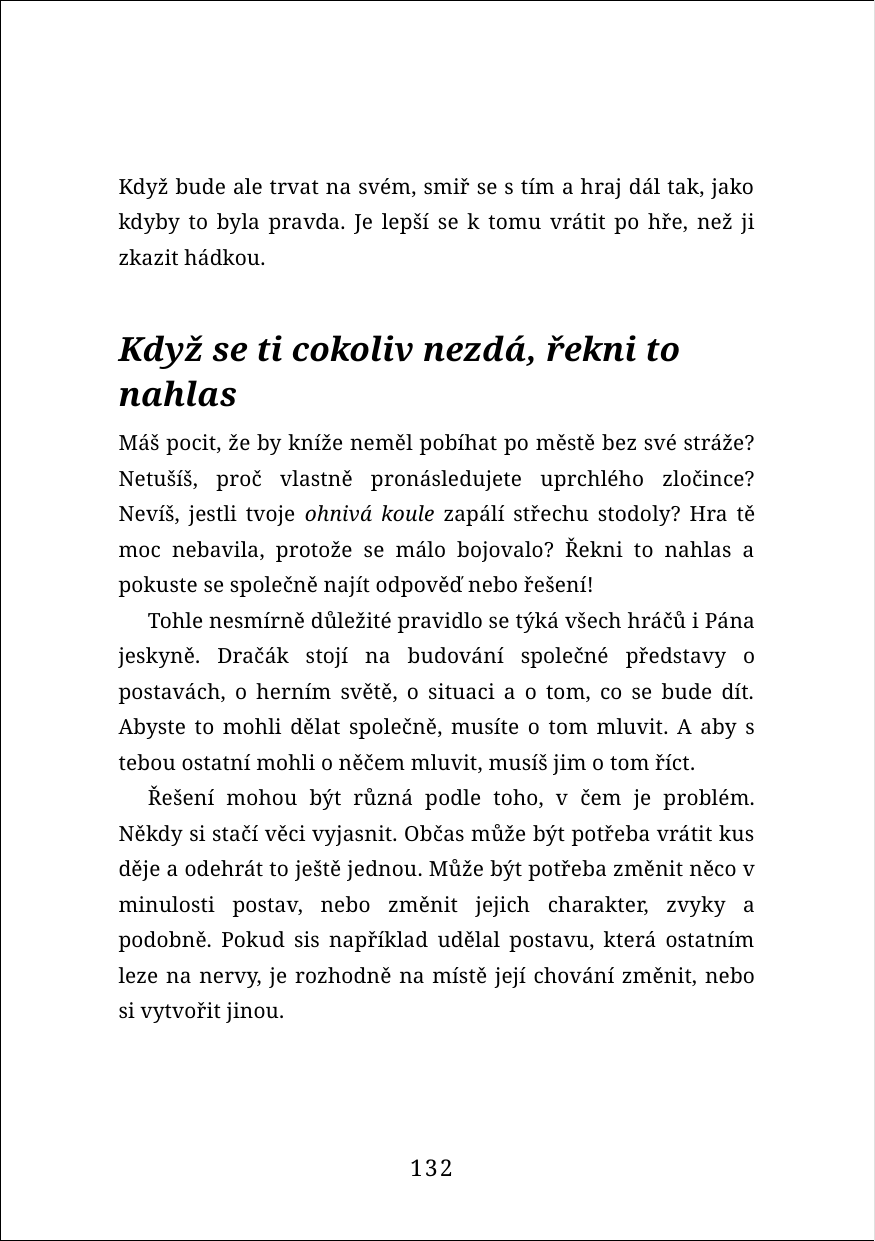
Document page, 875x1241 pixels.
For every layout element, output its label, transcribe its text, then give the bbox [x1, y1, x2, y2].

text Máš pocit, že by kníže neměl pobíhat po městě bez své stráže? Netušíš, proč vlastně pronásledujete uprchlého zločince? Nevíš, jestli tvoje ohnivá koule zapálí střechu stodoly? Hra tě moc nebavila, protože se málo bojovalo? Řekni to nahlas a pokuste se společně najít odpověď nebo řešení! Tohle nesmírně důležité pravidlo se týká všech hráčů i Pána jeskyně. Dračák stojí na budování společné představy o postavách, o herním světě, o situaci a o tom, co se bude dít. Abyste to mohli dělat společně, musíte o tom mluvit. A aby s tebou ostatní mohli o něčem mluvit, musíš jim o tom říct. Řešení mohou být různá podle toho, v čem je problém. Někdy si stačí věci vyjasnit. Občas může být potřeba vrátit kus děje a odehrát to ještě jednou. Může být potřeba změnit něco v minulosti postav, nebo změnit jejich charakter, zvyky a podobně. Pokud sis například udělal postavu, která ostatním leze na nervy, je rozhodně na místě její chování změnit, nebo si vytvořit jinou. [118, 428, 756, 1025]
text Když bude ale trvat na svém, smiř se s tím a hraj dál tak, jako kdyby to byla pravda. Je lepší se k tomu vrátit po hře, než ji zkazit hádkou. [118, 172, 756, 271]
subtitle Když se ti cokoliv nezdá, řekni to nahlas [118, 326, 756, 416]
